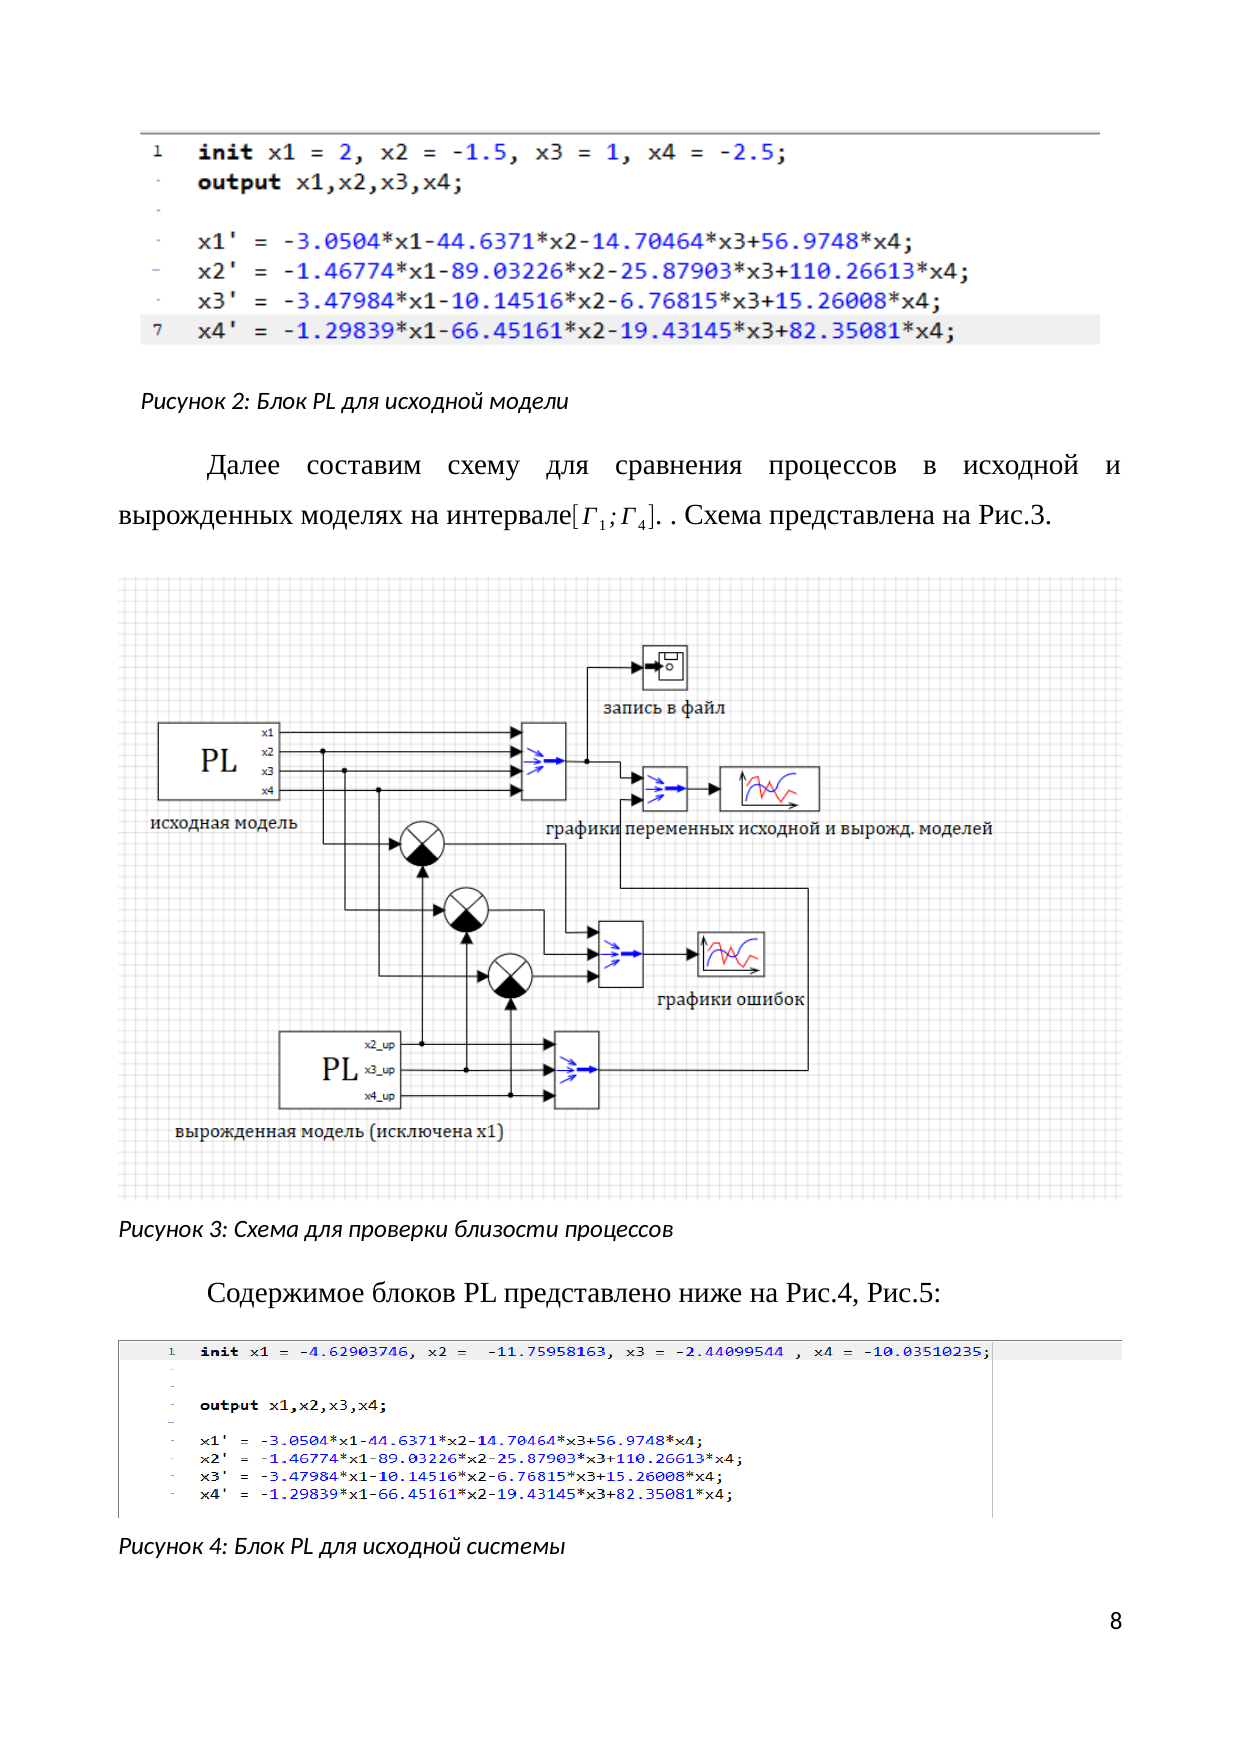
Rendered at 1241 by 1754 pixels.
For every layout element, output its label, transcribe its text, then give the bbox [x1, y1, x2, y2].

picture [118, 1340, 1123, 1518]
text Содержимое блоков PL представлено ниже на Рис.4, Рис.5: [118, 1275, 1122, 1309]
picture [140, 130, 1100, 373]
text Далее составим схему для сравнения процессов в исходной и вырожденных моделях на интервале. . Схема представлена на Рис.3. [118, 447, 1122, 534]
text Рисунок 2: Блок PL для исходной модели [140, 373, 1100, 416]
picture [118, 577, 1123, 1201]
text Рисунок 3: Схема для проверки близости процессов [118, 1201, 1122, 1244]
text Рисунок 4: Блок PL для исходной системы [118, 1518, 1122, 1560]
